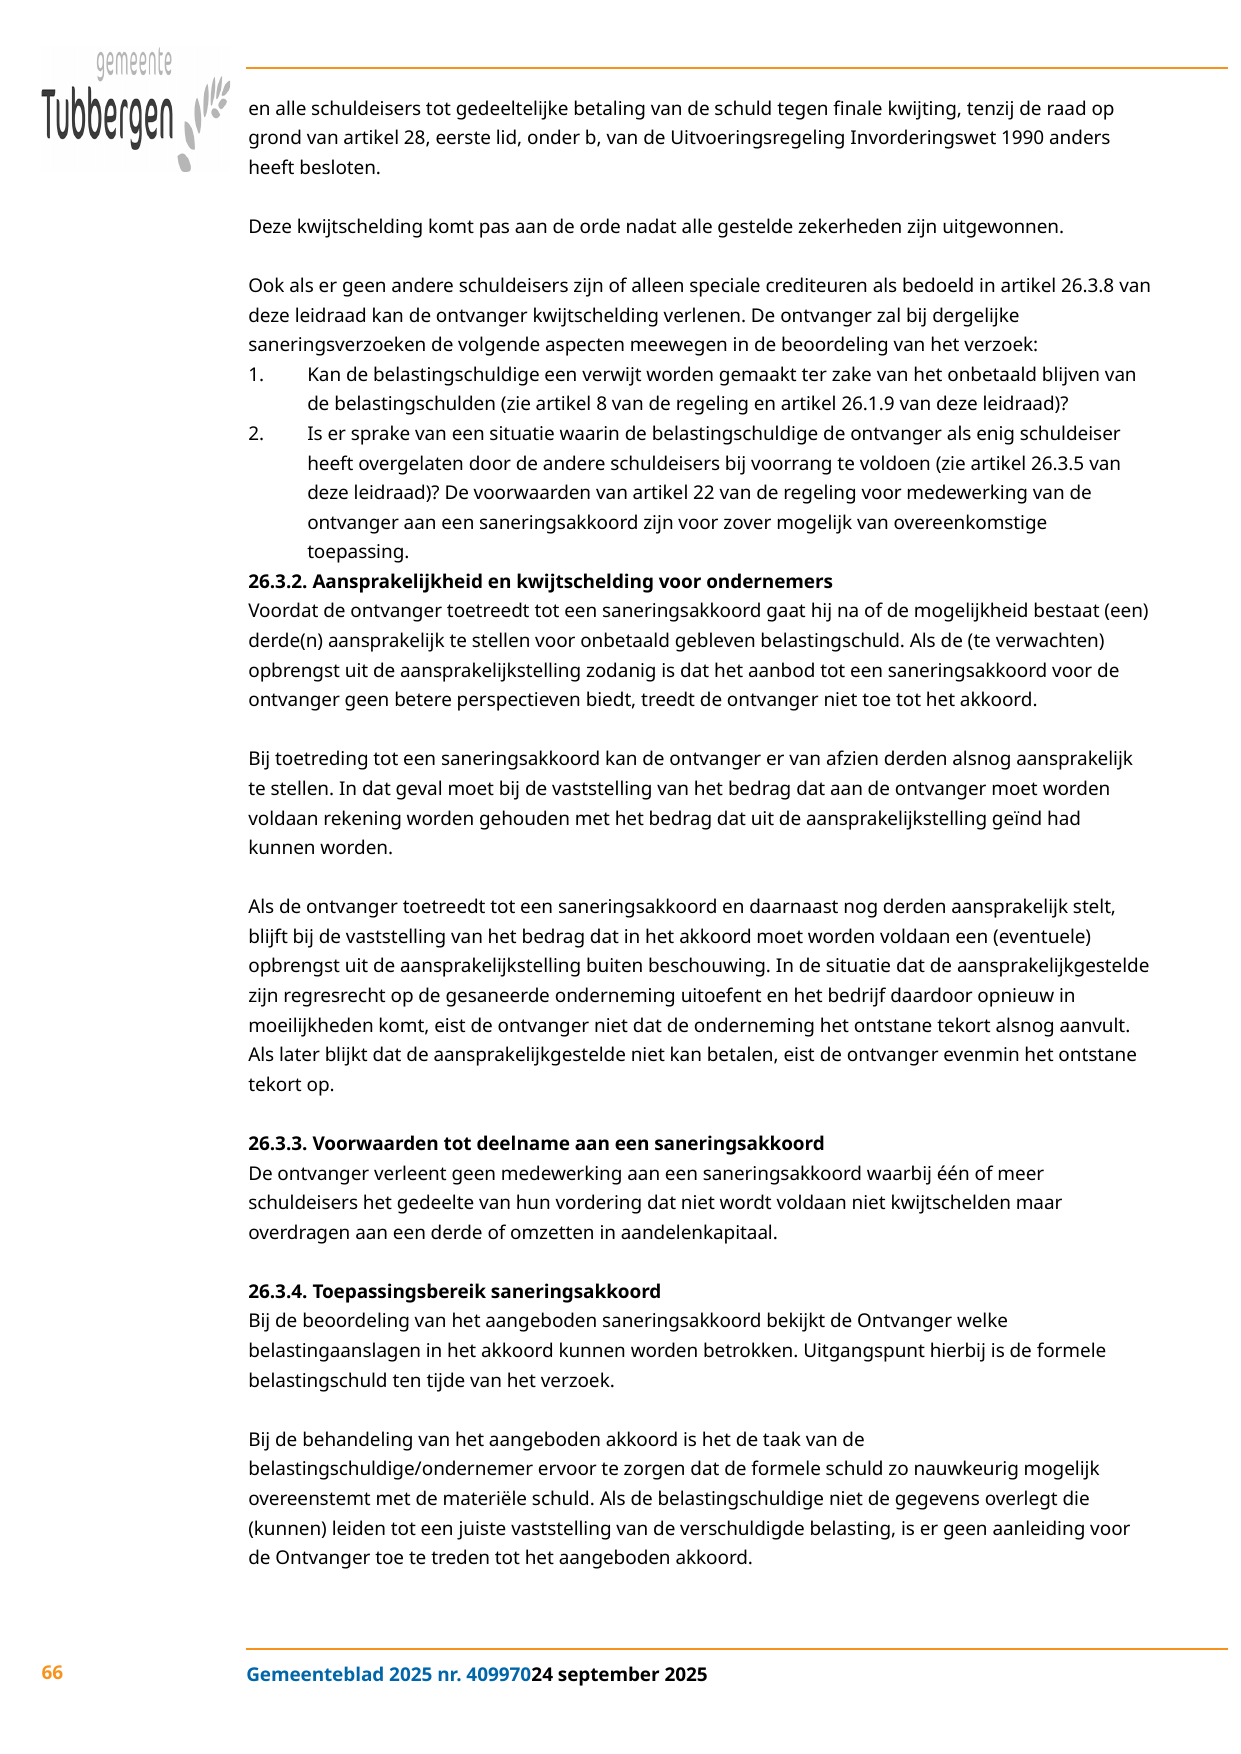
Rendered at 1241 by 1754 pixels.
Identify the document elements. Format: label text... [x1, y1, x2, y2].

picture [41, 47, 231, 172]
text Als de ontvanger toetreedt tot een saneringsakkoord en daarnaast nog derden aansprakelijk stelt, blijft bij de vaststelling van het bedrag dat in het akkoord moet worden voldaan een (eventuele) opbrengst uit de aansprakelijkstelling buiten beschouwing. In de situatie dat de aansprakelijkgestelde zijn regresrecht op de gesaneerde onderneming uitoefent en het bedrijf daardoor opnieuw in moeilijkheden komt, eist de ontvanger niet dat de onderneming het ontstane tekort alsnog aanvult. Als later blijkt dat de aansprakelijkgestelde niet kan betalen, eist de ontvanger evenmin het ontstane tekort op. [248, 893, 1152, 1097]
list Is er sprake van een situatie waarin de belastingschuldige de ontvanger als enig schuldeiser heeft overgelaten door de andere schuldeisers bij voorrang te voldoen (zie artikel 26.3.5 van deze leidraad)? De voorwaarden van artikel 22 van de regeling voor medewerking van de ontvanger aan een saneringsakkoord zijn voor zover mogelijk van overeenkomstige toepassing. [248, 420, 1152, 564]
text Ook als er geen andere schuldeisers zijn of alleen speciale crediteuren als bedoeld in artikel 26.3.8 van deze leidraad kan de ontvanger kwijtschelding verlenen. De ontvanger zal bij dergelijke saneringsverzoeken de volgende aspecten meewegen in de beoordeling van het verzoek: [248, 272, 1152, 357]
text Bij toetreding tot een saneringsakkoord kan de ontvanger er van afzien derden alsnog aansprakelijk te stellen. In dat geval moet bij de vaststelling van het bedrag dat aan de ontvanger moet worden voldaan rekening worden gehouden met het bedrag dat uit de aansprakelijkstelling geïnd had kunnen worden. [248, 746, 1152, 860]
list Kan de belastingschuldige een verwijt worden gemaakt ter zake van het onbetaald blijven van de belastingschulden (zie artikel 8 van de regeling en artikel 26.1.9 van deze leidraad)? [248, 361, 1152, 416]
text 26.3.4. Toepassingsbereik saneringsakkoord [248, 1278, 1152, 1304]
text Deze kwijtschelding komt pas aan de orde nadat alle gestelde zekerheden zijn uitgewonnen. [248, 213, 1152, 239]
text De ontvanger verleent geen medewerking aan een saneringsakkoord waarbij één of meer schuldeisers het gedeelte van hun vordering dat niet wordt voldaan niet kwijtschelden maar overdragen aan een derde of omzetten in aandelenkapitaal. [248, 1160, 1152, 1245]
text en alle schuldeisers tot gedeeltelijke betaling van de schuld tegen finale kwijting, tenzij de raad op grond van artikel 28, eerste lid, onder b, van de Uitvoeringsregeling Invorderingswet 1990 anders heeft besloten. [248, 95, 1152, 180]
text 26.3.2. Aansprakelijkheid en kwijtschelding voor ondernemers [248, 568, 1152, 594]
text Voordat de ontvanger toetreedt tot een saneringsakkoord gaat hij na of de mogelijkheid bestaat (een) derde(n) aansprakelijk te stellen voor onbetaald gebleven belastingschuld. Als de (te verwachten) opbrengst uit de aansprakelijkstelling zodanig is dat het aanbod tot een saneringsakkoord voor de ontvanger geen betere perspectieven biedt, treedt de ontvanger niet toe tot het akkoord. [248, 598, 1152, 712]
text 26.3.3. Voorwaarden tot deelname aan een saneringsakkoord [248, 1130, 1152, 1156]
text Bij de behandeling van het aangeboden akkoord is het de taak van de belastingschuldige/ondernemer ervoor te zorgen dat de formele schuld zo nauwkeurig mogelijk overeenstemt met de materiële schuld. Als de belastingschuldige niet de gegevens overlegt die (kunnen) leiden tot een juiste vaststelling van de verschuldigde belasting, is er geen aanleiding voor de Ontvanger toe te treden tot het aangeboden akkoord. [248, 1426, 1152, 1570]
text Bij de beoordeling van het aangeboden saneringsakkoord bekijkt de Ontvanger welke belastingaanslagen in het akkoord kunnen worden betrokken. Uitgangspunt hierbij is de formele belastingschuld ten tijde van het verzoek. [248, 1308, 1152, 1393]
